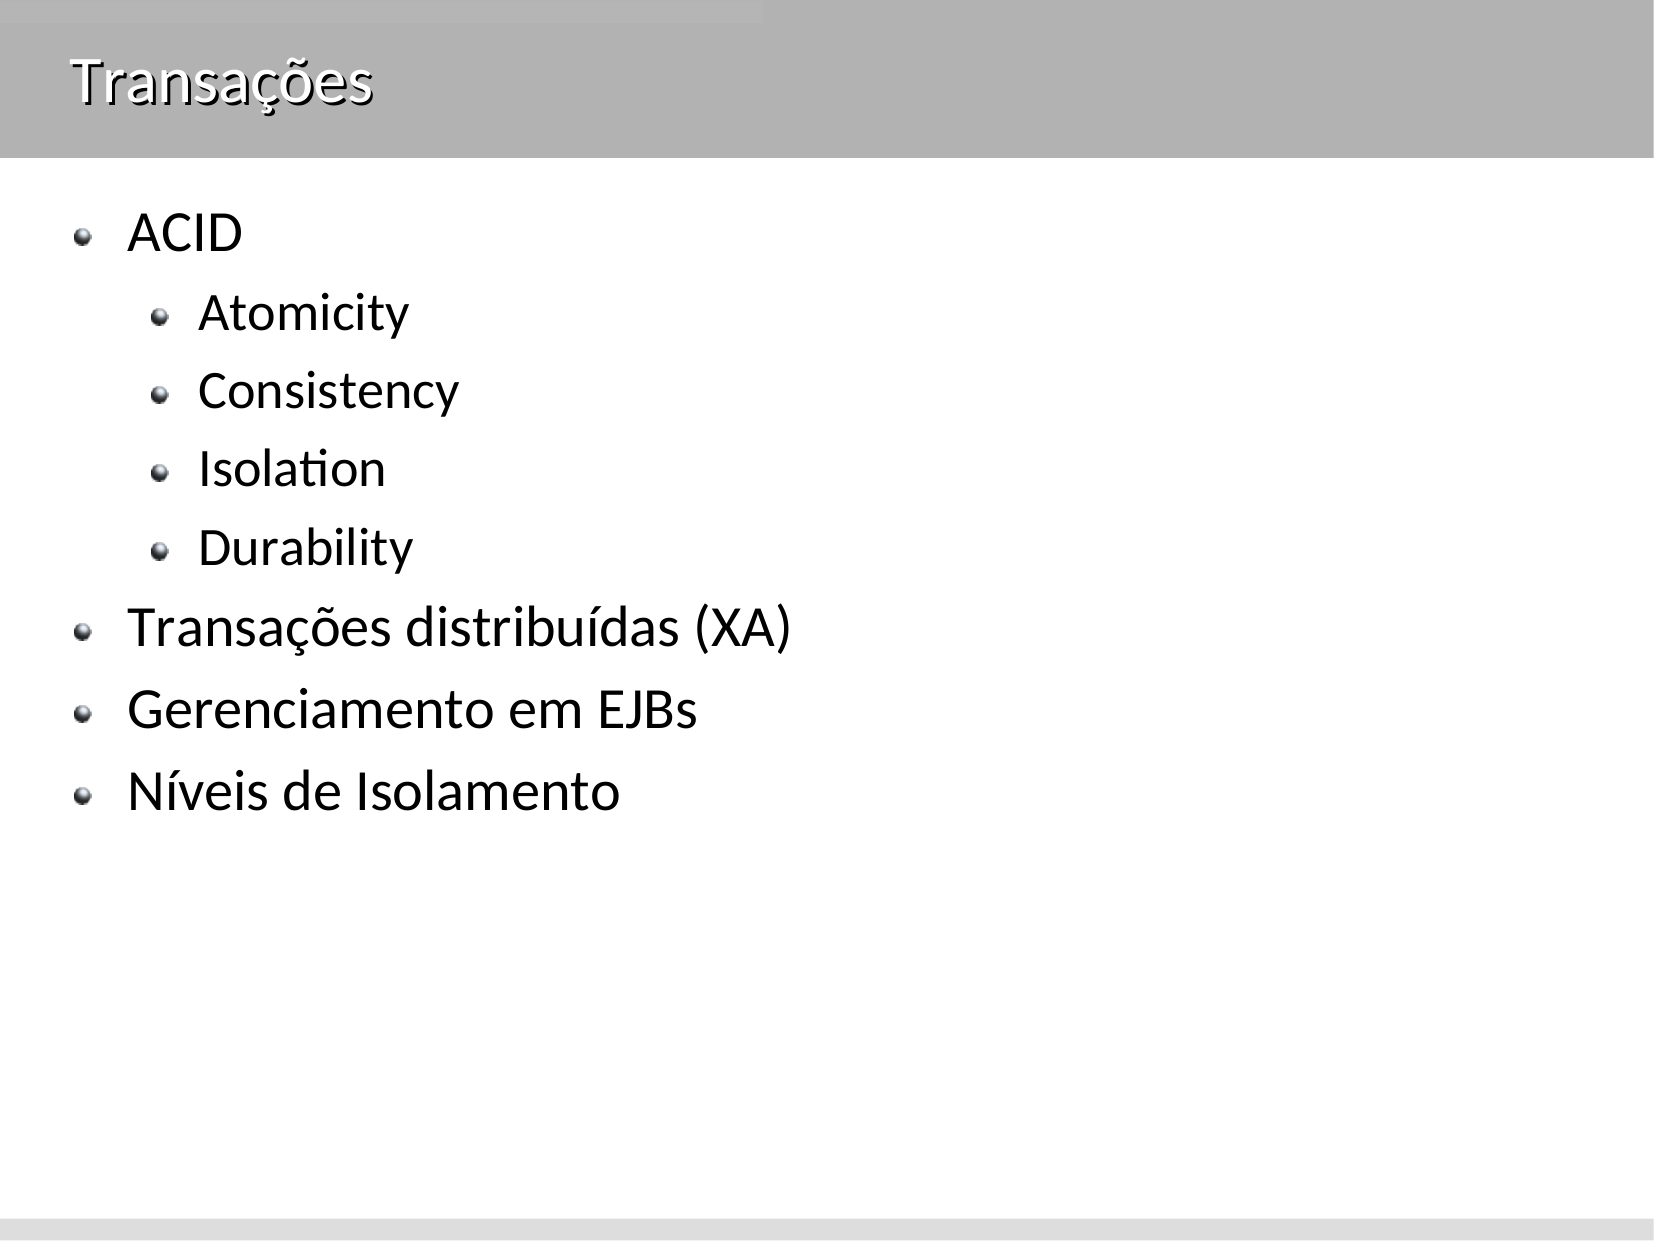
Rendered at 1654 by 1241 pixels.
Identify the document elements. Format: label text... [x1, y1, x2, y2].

title Transações [70, 11, 1536, 160]
list ACID Atomicity Consistency Isolation Durability Transações distribuídas (XA) Gerenciamento em EJBs Níveis de Isolamento [56, 207, 1595, 1129]
